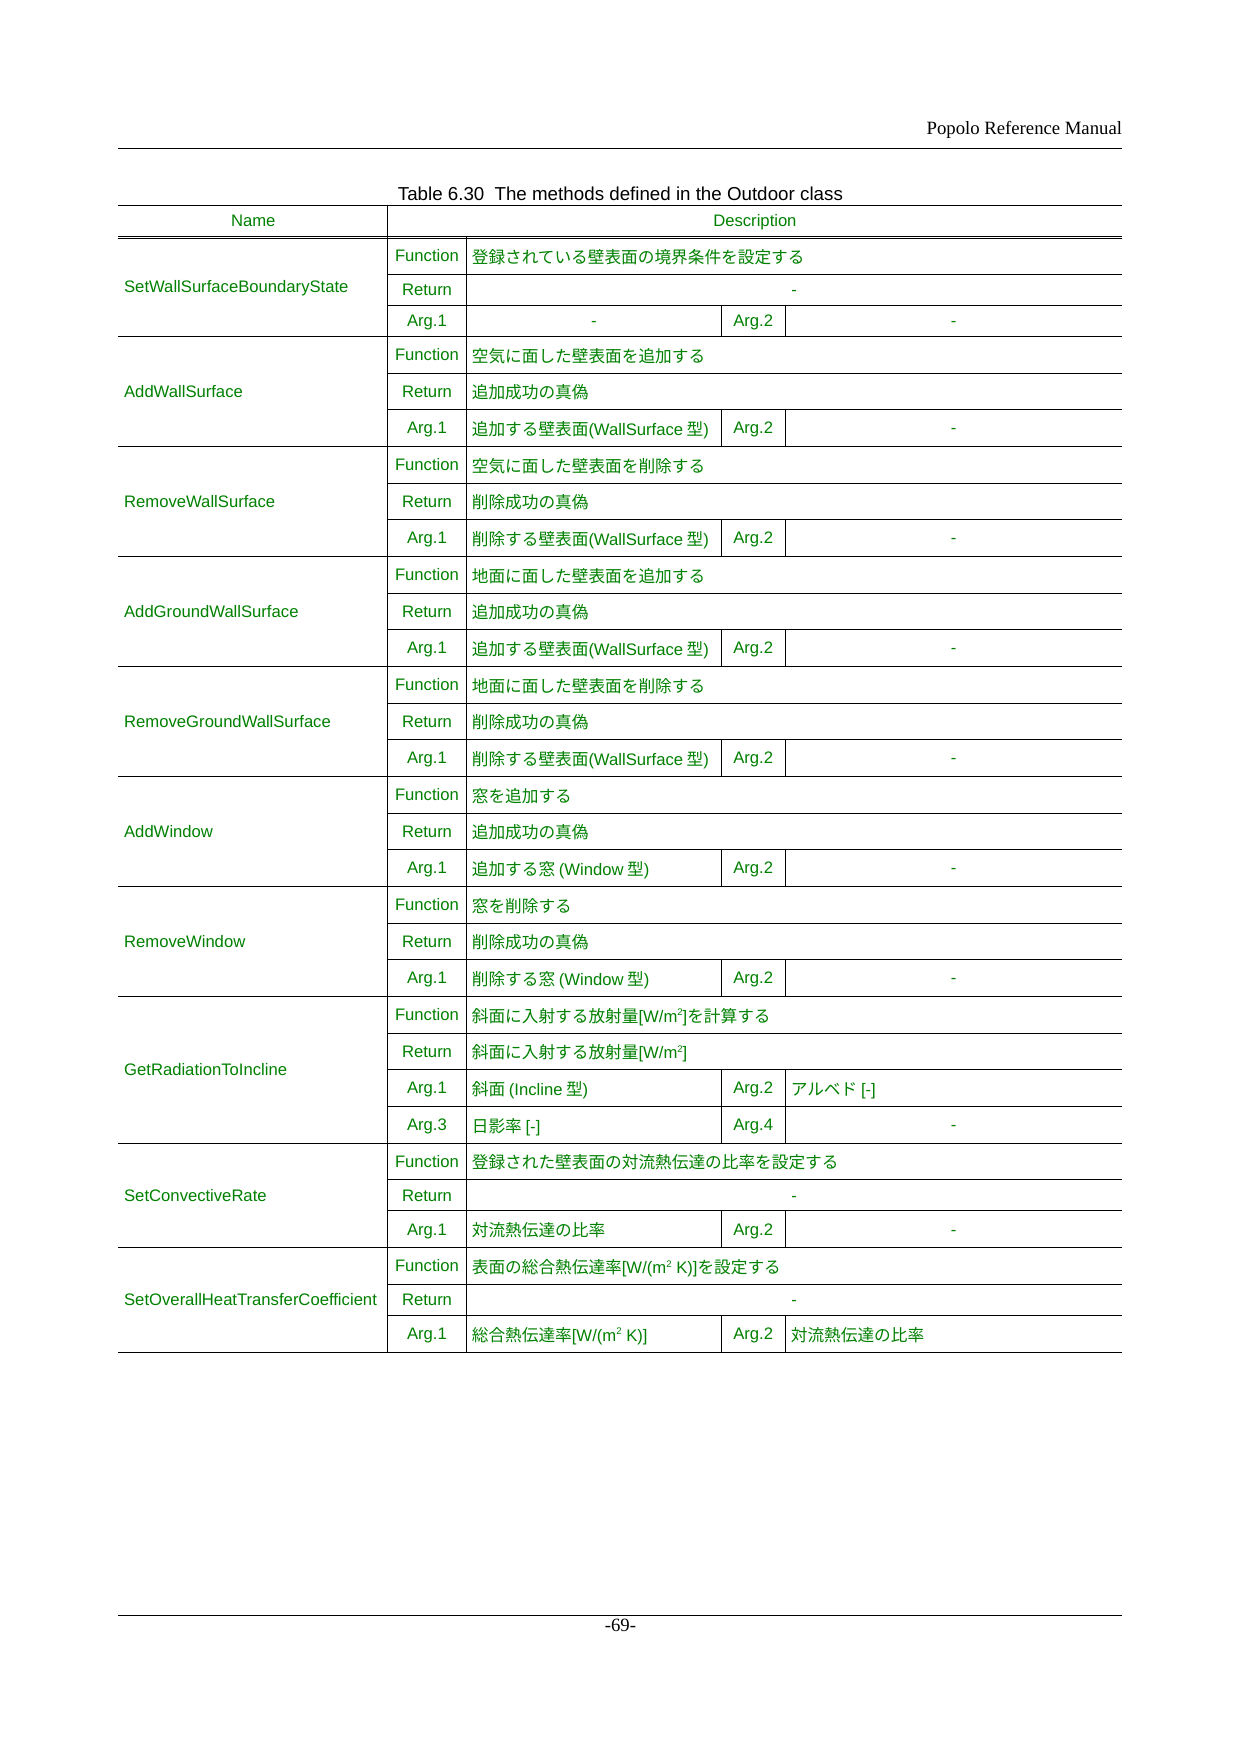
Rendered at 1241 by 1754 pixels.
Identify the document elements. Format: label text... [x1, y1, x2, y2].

table_cell Arg.2 [722, 630, 785, 666]
table_cell Return [388, 704, 466, 739]
table_cell 削除成功の真偽 [467, 924, 1122, 959]
table_cell 日影率 [-] [467, 1107, 721, 1143]
table_cell AddWindow [118, 777, 387, 886]
table_cell - [467, 1180, 1122, 1210]
table_cell 追加する壁表面(WallSurface型) [467, 410, 721, 446]
table_cell 登録されている壁表面の境界条件を設定する [467, 239, 1122, 274]
table_cell - [786, 410, 1122, 446]
table_cell 窓を削除する [467, 887, 1122, 923]
table_cell Return [388, 374, 466, 409]
table_cell Arg.1 [388, 850, 466, 886]
table_cell 追加する壁表面(WallSurface型) [467, 630, 721, 666]
table_cell Function [388, 557, 466, 593]
table_cell 追加成功の真偽 [467, 814, 1122, 849]
table_cell Arg.1 [388, 1070, 466, 1106]
table_cell Function [388, 997, 466, 1033]
table_cell - [786, 520, 1122, 556]
table_cell Arg.2 [722, 306, 785, 336]
table_cell 追加成功の真偽 [467, 374, 1122, 409]
table_cell Arg.1 [388, 306, 466, 336]
table_cell Return [388, 814, 466, 849]
table_cell Arg.2 [722, 1211, 785, 1247]
table_cell - [786, 1211, 1122, 1247]
table_cell AddWallSurface [118, 337, 387, 446]
table_cell SetConvectiveRate [118, 1144, 387, 1247]
table_cell Arg.2 [722, 1316, 785, 1352]
table_cell Return [388, 594, 466, 629]
table_cell RemoveWallSurface [118, 447, 387, 556]
table_cell 窓を追加する [467, 777, 1122, 813]
text Table 6.30 The methods defined in the Outdoor class [118, 184, 1122, 204]
table_cell Function [388, 667, 466, 703]
table_cell Arg.1 [388, 740, 466, 776]
table_cell - [786, 630, 1122, 666]
table_header Description [388, 206, 1122, 236]
table_cell Function [388, 887, 466, 923]
table_cell 表面の総合熱伝達率[W/(m2 K)]を設定する [467, 1248, 1122, 1284]
table_cell Return [388, 1034, 466, 1069]
table_cell 斜面に入射する放射量[W/m2] [467, 1034, 1122, 1069]
table_cell Arg.3 [388, 1107, 466, 1143]
table_cell Arg.2 [722, 410, 785, 446]
table_cell GetRadiationToIncline [118, 997, 387, 1143]
table_cell - [786, 306, 1122, 336]
table_cell RemoveGroundWallSurface [118, 667, 387, 776]
table_cell 対流熱伝達の比率 [467, 1211, 721, 1247]
table_cell - [467, 275, 1122, 305]
table_cell 空気に面した壁表面を削除する [467, 447, 1122, 483]
table_cell SetOverallHeatTransferCoefficient [118, 1248, 387, 1352]
table_cell Arg.4 [722, 1107, 785, 1143]
table_cell AddGroundWallSurface [118, 557, 387, 666]
table_cell 削除成功の真偽 [467, 484, 1122, 519]
table_cell Return [388, 484, 466, 519]
table_cell 削除する窓 (Window型) [467, 960, 721, 996]
table_cell 削除成功の真偽 [467, 704, 1122, 739]
table_cell 空気に面した壁表面を追加する [467, 337, 1122, 373]
table_cell - [786, 850, 1122, 886]
table_cell Return [388, 275, 466, 305]
table_cell - [467, 306, 721, 336]
table_cell - [786, 740, 1122, 776]
table_cell Function [388, 777, 466, 813]
table_cell 追加成功の真偽 [467, 594, 1122, 629]
table_cell 登録された壁表面の対流熱伝達の比率を設定する [467, 1144, 1122, 1179]
table_cell Arg.2 [722, 850, 785, 886]
table_header Name [118, 206, 387, 236]
table_cell Return [388, 1180, 466, 1210]
table_cell - [786, 960, 1122, 996]
table_cell 地面に面した壁表面を削除する [467, 667, 1122, 703]
table_cell Arg.1 [388, 630, 466, 666]
table_cell SetWallSurfaceBoundaryState [118, 239, 387, 336]
table_cell 削除する壁表面(WallSurface型) [467, 520, 721, 556]
table_cell 削除する壁表面(WallSurface型) [467, 740, 721, 776]
table_cell Arg.2 [722, 740, 785, 776]
table_cell RemoveWindow [118, 887, 387, 996]
table_cell Arg.2 [722, 520, 785, 556]
table_cell 追加する窓 (Window型) [467, 850, 721, 886]
table_cell Arg.2 [722, 960, 785, 996]
table_cell 対流熱伝達の比率 [786, 1316, 1122, 1352]
table_cell Arg.1 [388, 410, 466, 446]
table_cell 地面に面した壁表面を追加する [467, 557, 1122, 593]
table_cell - [786, 1107, 1122, 1143]
table_cell 斜面に入射する放射量[W/m2]を計算する [467, 997, 1122, 1033]
table_cell Function [388, 337, 466, 373]
table_cell 総合熱伝達率[W/(m2 K)] [467, 1316, 721, 1352]
table_cell Arg.1 [388, 1316, 466, 1352]
table_cell Return [388, 924, 466, 959]
table_cell 斜面 (Incline型) [467, 1070, 721, 1106]
table_cell アルベド [-] [786, 1070, 1122, 1106]
table_cell Arg.2 [722, 1070, 785, 1106]
table_cell Return [388, 1285, 466, 1315]
table_cell Arg.1 [388, 1211, 466, 1247]
table_cell - [467, 1285, 1122, 1315]
table_cell Arg.1 [388, 960, 466, 996]
table_cell Function [388, 1248, 466, 1284]
table_cell Function [388, 1144, 466, 1179]
table_cell Function [388, 447, 466, 483]
table_cell Arg.1 [388, 520, 466, 556]
table_cell Function [388, 239, 466, 274]
